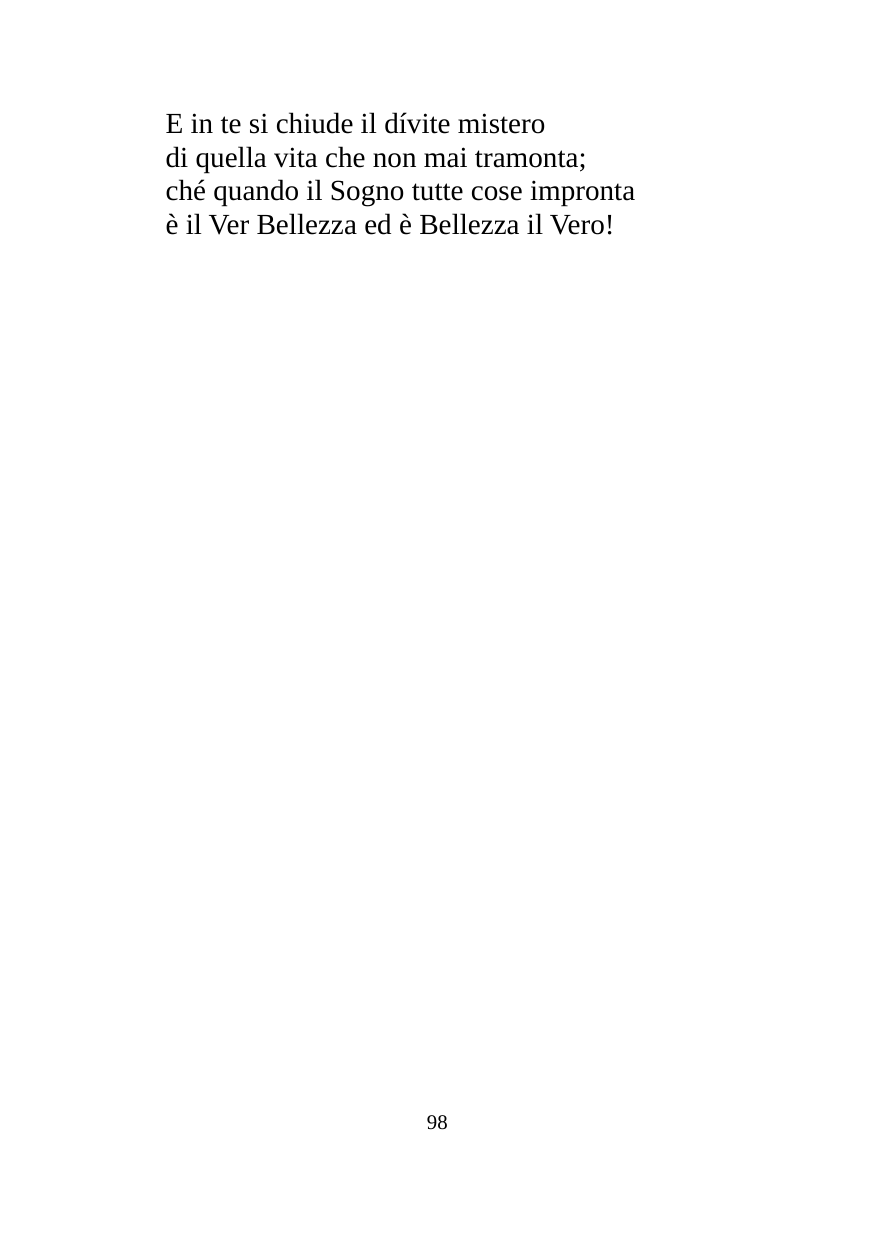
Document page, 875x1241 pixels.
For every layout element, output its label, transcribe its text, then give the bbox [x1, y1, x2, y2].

text E in te si chiude il dívite mistero di quella vita che non mai tramonta; ché quando il Sogno tutte cose impronta è il Ver Bellezza ed è Bellezza il Vero! [165, 106, 768, 240]
